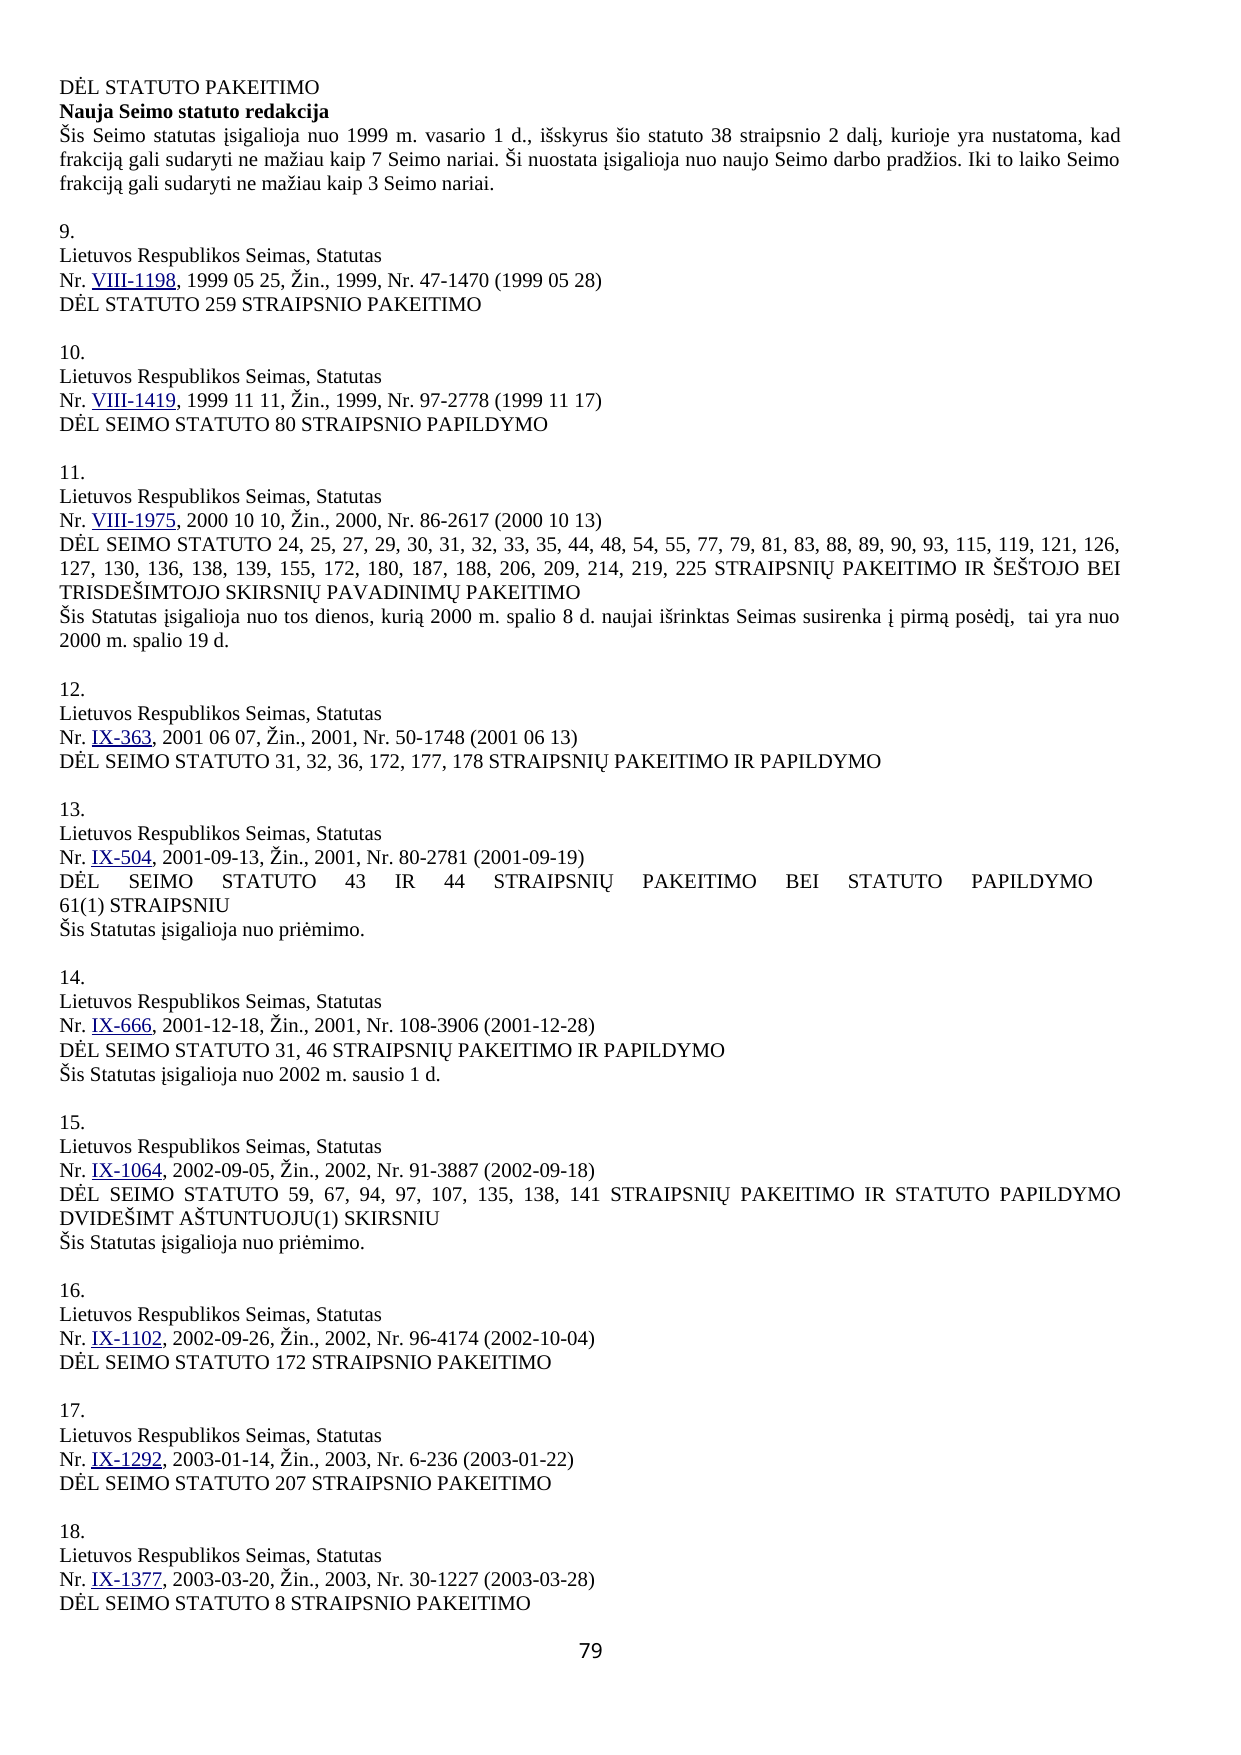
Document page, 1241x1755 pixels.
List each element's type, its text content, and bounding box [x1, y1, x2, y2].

text Lietuvos Respublikos Seimas, Statutas [59, 1134, 1122, 1158]
text DĖL SEIMO STATUTO 59, 67, 94, 97, 107, 135, 138, 141 STRAIPSNIŲ PAKEITIMO IR STATUTO PAPILDYMO DVIDEŠIMT AŠTUNTUOJU(1) SKIRSNIU [59, 1182, 1122, 1230]
text 15. [59, 1110, 1122, 1134]
text Nr. IX-1377, 2003-03-20, Žin., 2003, Nr. 30-1227 (2003-03-28) [59, 1567, 1122, 1591]
text 16. [59, 1278, 1122, 1302]
text Nr. VIII-1419, 1999 11 11, Žin., 1999, Nr. 97-2778 (1999 11 17) [59, 388, 1122, 412]
text DĖL SEIMO STATUTO 43 IR 44 STRAIPSNIŲ PAKEITIMO BEI STATUTO PAPILDYMO 61(1) STRAIPSNIU [59, 869, 1122, 917]
text Lietuvos Respublikos Seimas, Statutas [59, 1302, 1122, 1326]
text Nr. IX-504, 2001-09-13, Žin., 2001, Nr. 80-2781 (2001-09-19) [59, 845, 1122, 869]
text Lietuvos Respublikos Seimas, Statutas [59, 484, 1122, 508]
text 13. [59, 797, 1122, 821]
text DĖL SEIMO STATUTO 207 STRAIPSNIO PAKEITIMO [59, 1471, 1122, 1495]
text 11. [59, 460, 1122, 484]
text Šis Statutas įsigalioja nuo 2002 m. sausio 1 d. [59, 1062, 1122, 1086]
text DĖL SEIMO STATUTO 80 STRAIPSNIO PAPILDYMO [59, 412, 1122, 436]
text 18. [59, 1519, 1122, 1543]
text Nr. IX-1102, 2002-09-26, Žin., 2002, Nr. 96-4174 (2002-10-04) [59, 1326, 1122, 1350]
text Lietuvos Respublikos Seimas, Statutas [59, 701, 1122, 725]
text Nr. IX-363, 2001 06 07, Žin., 2001, Nr. 50-1748 (2001 06 13) [59, 725, 1122, 749]
text Šis Statutas įsigalioja nuo priėmimo. [59, 917, 1122, 941]
text DĖL SEIMO STATUTO 24, 25, 27, 29, 30, 31, 32, 33, 35, 44, 48, 54, 55, 77, 79, 81, 83, 88, 89, 90, 93, 115, 119, 121, 126, 127, 130, 136, 138, 139, 155, 172, 180, 187, 188, 206, 209, 214, 219, 225 STRAIPSNIŲ PAKEITIMO IR ŠEŠTOJO BEI TRISDEŠIMTOJO SKIRSNIŲ PAVADINIMŲ PAKEITIMO [59, 532, 1122, 604]
text Nauja Seimo statuto redakcija [59, 99, 1122, 123]
text 9. [59, 219, 1122, 243]
text 14. [59, 965, 1122, 989]
text DĖL SEIMO STATUTO 172 STRAIPSNIO PAKEITIMO [59, 1350, 1122, 1374]
text Lietuvos Respublikos Seimas, Statutas [59, 989, 1122, 1013]
text Šis Statutas įsigalioja nuo priėmimo. [59, 1230, 1122, 1254]
text DĖL STATUTO 259 STRAIPSNIO PAKEITIMO [59, 292, 1122, 316]
text DĖL SEIMO STATUTO 31, 46 STRAIPSNIŲ PAKEITIMO IR PAPILDYMO [59, 1037, 1122, 1062]
text Nr. IX-666, 2001-12-18, Žin., 2001, Nr. 108-3906 (2001-12-28) [59, 1013, 1122, 1037]
text DĖL SEIMO STATUTO 31, 32, 36, 172, 177, 178 STRAIPSNIŲ PAKEITIMO IR PAPILDYMO [59, 749, 1122, 773]
text Nr. VIII-1198, 1999 05 25, Žin., 1999, Nr. 47-1470 (1999 05 28) [59, 267, 1122, 292]
text Lietuvos Respublikos Seimas, Statutas [59, 1543, 1122, 1567]
text 12. [59, 677, 1122, 701]
text Lietuvos Respublikos Seimas, Statutas [59, 821, 1122, 845]
text DĖL SEIMO STATUTO 8 STRAIPSNIO PAKEITIMO [59, 1591, 1122, 1615]
text 10. [59, 340, 1122, 364]
text Nr. IX-1292, 2003-01-14, Žin., 2003, Nr. 6-236 (2003-01-22) [59, 1447, 1122, 1471]
text DĖL STATUTO PAKEITIMO [59, 75, 1122, 99]
text Lietuvos Respublikos Seimas, Statutas [59, 243, 1122, 267]
text 17. [59, 1398, 1122, 1422]
text Nr. IX-1064, 2002-09-05, Žin., 2002, Nr. 91-3887 (2002-09-18) [59, 1158, 1122, 1182]
text Šis Seimo statutas įsigalioja nuo 1999 m. vasario 1 d., išskyrus šio statuto 38 straipsnio 2 dalį, kurioje yra nustatoma, kad frakciją gali sudaryti ne mažiau kaip 7 Seimo nariai. Ši nuostata įsigalioja nuo naujo Seimo darbo pradžios. Iki to laiko Seimo frakciją gali sudaryti ne mažiau kaip 3 Seimo nariai. [59, 123, 1122, 195]
text Lietuvos Respublikos Seimas, Statutas [59, 364, 1122, 388]
text Šis Statutas įsigalioja nuo tos dienos, kurią 2000 m. spalio 8 d. naujai išrinktas Seimas susirenka į pirmą posėdį, tai yra nuo 2000 m. spalio 19 d. [59, 604, 1122, 652]
text Nr. VIII-1975, 2000 10 10, Žin., 2000, Nr. 86-2617 (2000 10 13) [59, 508, 1122, 532]
text Lietuvos Respublikos Seimas, Statutas [59, 1422, 1122, 1447]
